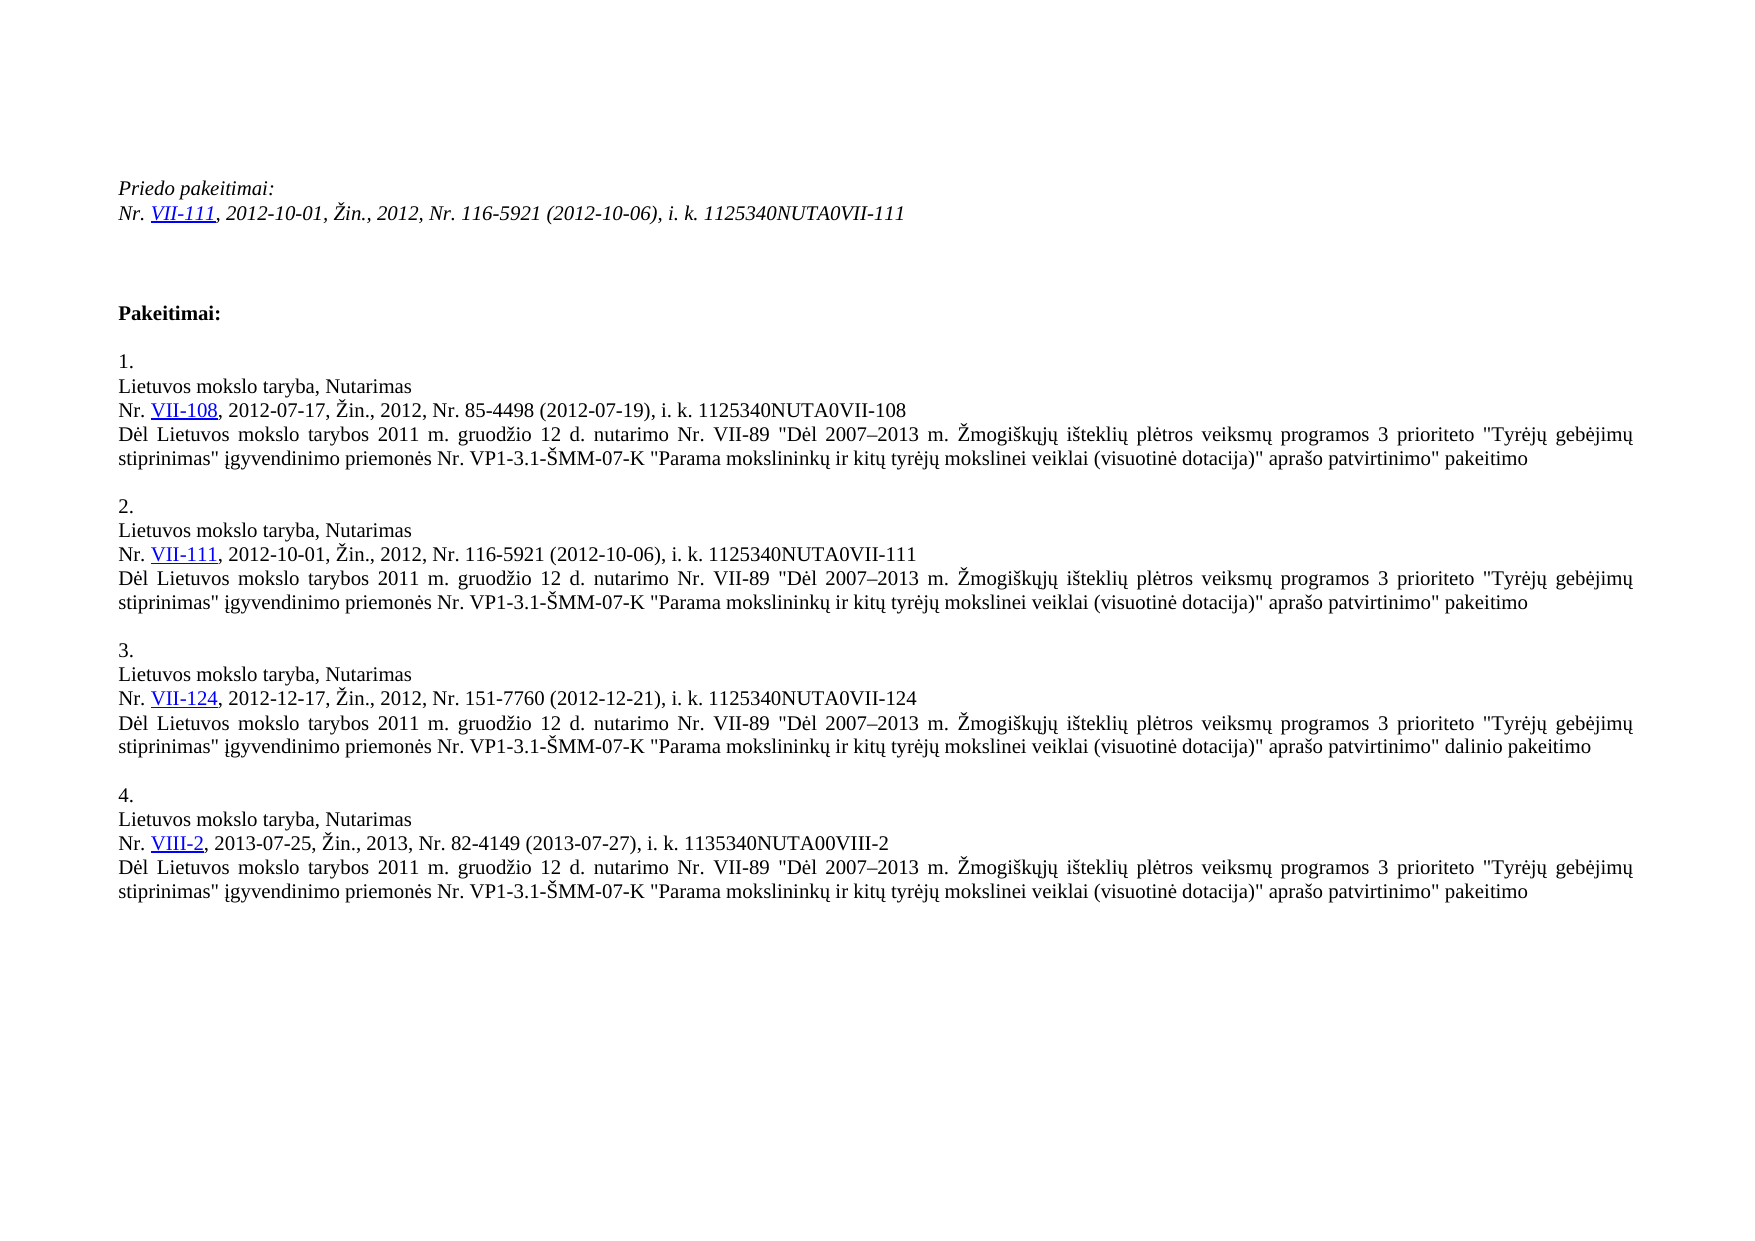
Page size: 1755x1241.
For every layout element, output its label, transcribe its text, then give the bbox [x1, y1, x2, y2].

text Lietuvos mokslo taryba, Nutarimas [118, 662, 1636, 686]
text Dėl Lietuvos mokslo tarybos 2011 m. gruodžio 12 d. nutarimo Nr. VII-89 "Dėl 2007–2013 m. Žmogiškųjų išteklių plėtros veiksmų programos 3 prioriteto "Tyrėjų gebėjimų stiprinimas" įgyvendinimo priemonės Nr. VP1-3.1-ŠMM-07-K "Parama mokslininkų ir kitų tyrėjų mokslinei veiklai (visuotinė dotacija)" aprašo patvirtinimo" pakeitimo [118, 422, 1636, 470]
text Nr. VIII-2, 2013-07-25, Žin., 2013, Nr. 82-4149 (2013-07-27), i. k. 1135340NUTA00VIII-2 [118, 831, 1636, 855]
text Dėl Lietuvos mokslo tarybos 2011 m. gruodžio 12 d. nutarimo Nr. VII-89 "Dėl 2007–2013 m. Žmogiškųjų išteklių plėtros veiksmų programos 3 prioriteto "Tyrėjų gebėjimų stiprinimas" įgyvendinimo priemonės Nr. VP1-3.1-ŠMM-07-K "Parama mokslininkų ir kitų tyrėjų mokslinei veiklai (visuotinė dotacija)" aprašo patvirtinimo" pakeitimo [118, 855, 1636, 903]
text Dėl Lietuvos mokslo tarybos 2011 m. gruodžio 12 d. nutarimo Nr. VII-89 "Dėl 2007–2013 m. Žmogiškųjų išteklių plėtros veiksmų programos 3 prioriteto "Tyrėjų gebėjimų stiprinimas" įgyvendinimo priemonės Nr. VP1-3.1-ŠMM-07-K "Parama mokslininkų ir kitų tyrėjų mokslinei veiklai (visuotinė dotacija)" aprašo patvirtinimo" pakeitimo [118, 566, 1636, 614]
text Lietuvos mokslo taryba, Nutarimas [118, 518, 1636, 542]
text Nr. VII-124, 2012-12-17, Žin., 2012, Nr. 151-7760 (2012-12-21), i. k. 1125340NUTA0VII-124 [118, 686, 1636, 710]
text 1. [118, 349, 1636, 373]
text Pakeitimai: [118, 301, 1636, 325]
text Nr. VII-111, 2012-10-01, Žin., 2012, Nr. 116-5921 (2012-10-06), i. k. 1125340NUTA0VII-111 [118, 200, 1636, 224]
text Lietuvos mokslo taryba, Nutarimas [118, 373, 1636, 398]
text Nr. VII-111, 2012-10-01, Žin., 2012, Nr. 116-5921 (2012-10-06), i. k. 1125340NUTA0VII-111 [118, 542, 1636, 566]
text Priedo pakeitimai: [118, 176, 1636, 200]
text Lietuvos mokslo taryba, Nutarimas [118, 807, 1636, 831]
text 2. [118, 494, 1636, 518]
text 3. [118, 638, 1636, 662]
text Nr. VII-108, 2012-07-17, Žin., 2012, Nr. 85-4498 (2012-07-19), i. k. 1125340NUTA0VII-108 [118, 398, 1636, 422]
text 4. [118, 783, 1636, 807]
text Dėl Lietuvos mokslo tarybos 2011 m. gruodžio 12 d. nutarimo Nr. VII-89 "Dėl 2007–2013 m. Žmogiškųjų išteklių plėtros veiksmų programos 3 prioriteto "Tyrėjų gebėjimų stiprinimas" įgyvendinimo priemonės Nr. VP1-3.1-ŠMM-07-K "Parama mokslininkų ir kitų tyrėjų mokslinei veiklai (visuotinė dotacija)" aprašo patvirtinimo" dalinio pakeitimo [118, 710, 1636, 758]
